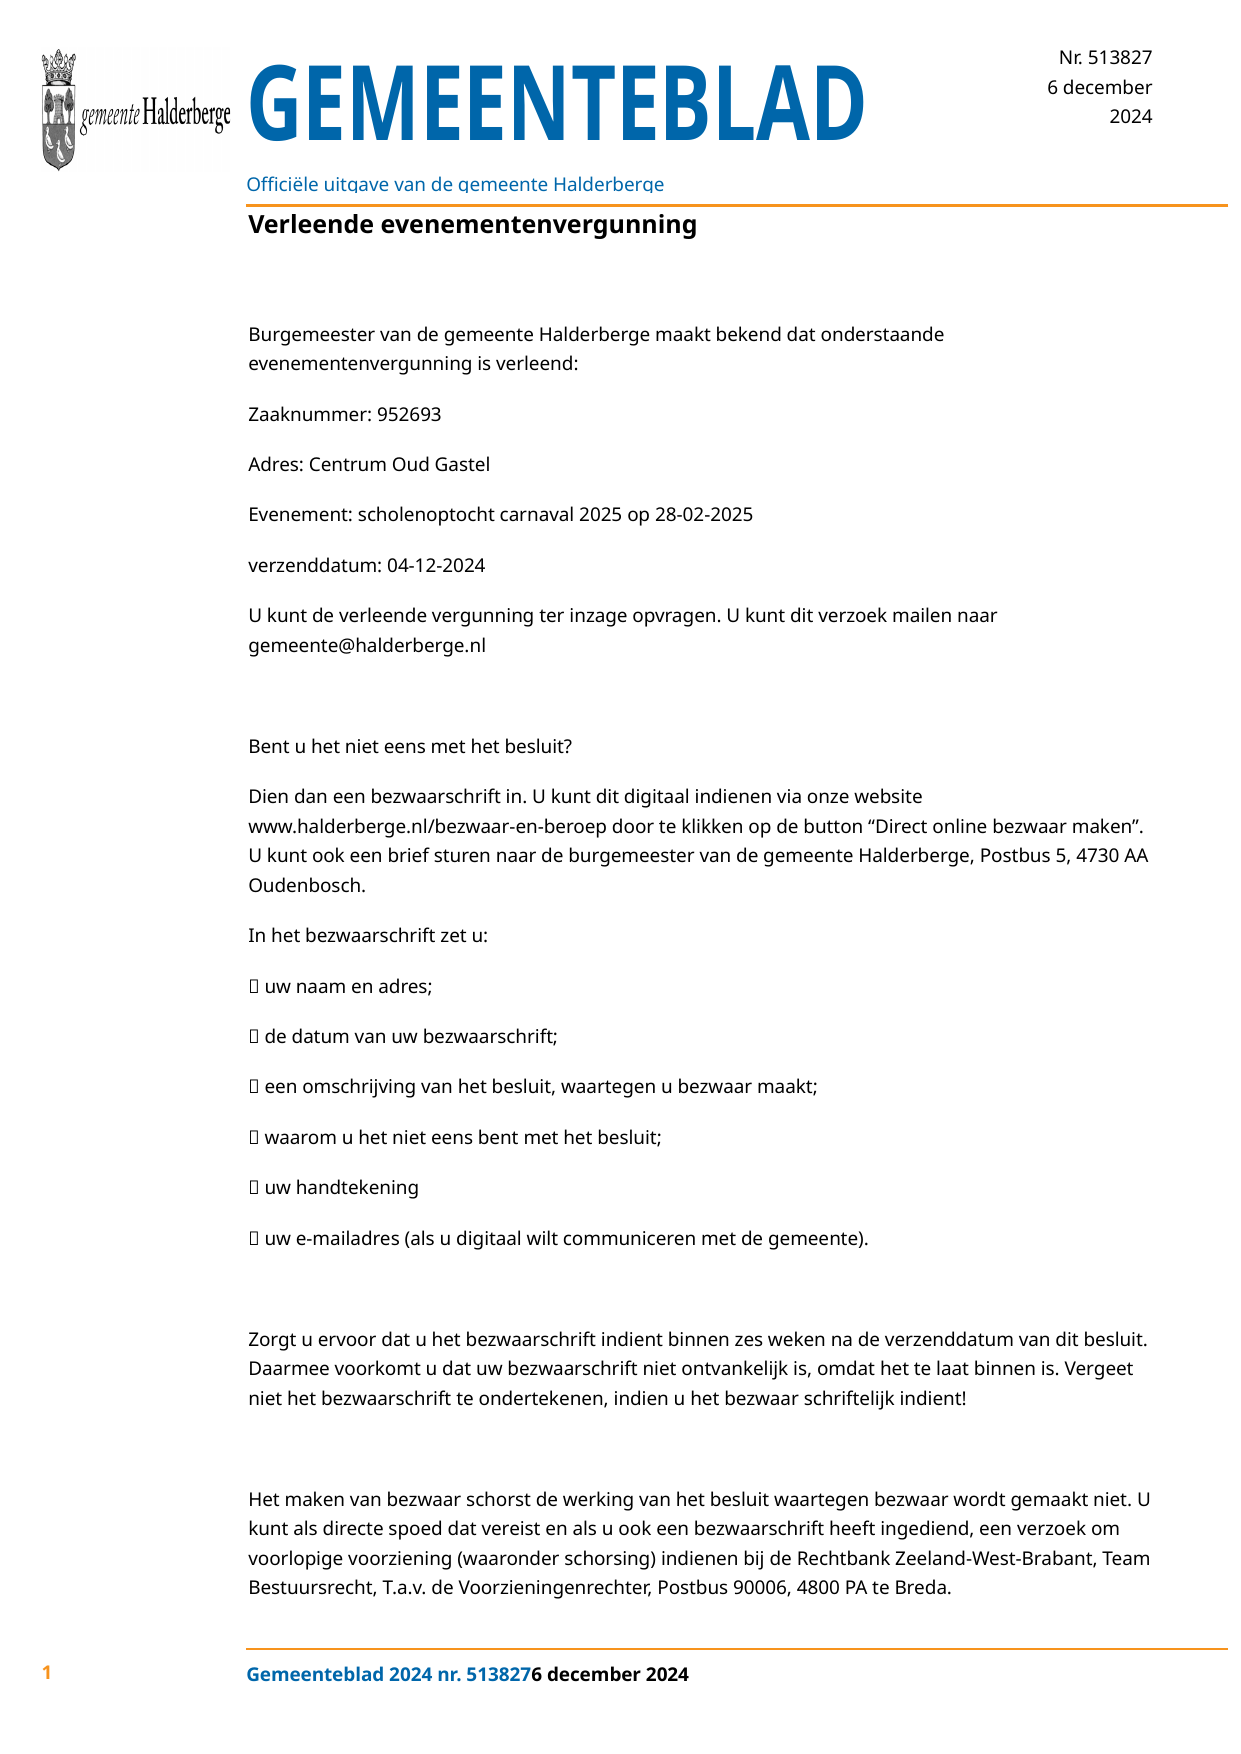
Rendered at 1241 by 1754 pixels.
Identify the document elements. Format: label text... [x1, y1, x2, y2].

text Zaaknummer: 952693 [248, 401, 1152, 426]
text  uw naam en adres; [248, 973, 1152, 998]
text Het maken van bezwaar schorst de werking van het besluit waartegen bezwaar wordt gemaakt niet. U kunt als directe spoed dat vereist en als u ook een bezwaarschrift heeft ingediend, een verzoek om voorlopige voorziening (waaronder schorsing) indienen bij de Rechtbank Zeeland-West-Brabant, Team Bestuursrecht, T.a.v. de Voorzieningenrechter, Postbus 90006, 4800 PA te Breda. [248, 1486, 1152, 1600]
text Zorgt u ervoor dat u het bezwaarschrift indient binnen zes weken na de verzenddatum van dit besluit. Daarmee voorkomt u dat uw bezwaarschrift niet ontvankelijk is, omdat het te laat binnen is. Vergeet niet het bezwaarschrift te ondertekenen, indien u het bezwaar schriftelijk indient! [248, 1326, 1152, 1411]
text Evenement: scholenoptocht carnaval 2025 op 28-02-2025 [248, 502, 1152, 527]
picture [41, 47, 231, 172]
text  uw e-mailadres (als u digitaal wilt communiceren met de gemeente). [248, 1225, 1152, 1251]
text U kunt de verleende vergunning ter inzage opvragen. U kunt dit verzoek mailen naar gemeente@halderberge.nl [248, 602, 1152, 658]
text  uw handtekening [248, 1174, 1152, 1200]
text In het bezwaarschrift zet u: [248, 922, 1152, 948]
text Dien dan een bezwaarschrift in. U kunt dit digitaal indienen via onze website www.halderberge.nl/bezwaar-en-beroep door te klikken op de button “Direct online bezwaar maken”. U kunt ook een brief sturen naar de burgemeester van de gemeente Halderberge, Postbus 5, 4730 AA Oudenbosch. [248, 783, 1152, 898]
text Verleende evenementenvergunning [248, 207, 1152, 241]
text  een omschrijving van het besluit, waartegen u bezwaar maakt; [248, 1074, 1152, 1099]
text  de datum van uw bezwaarschrift; [248, 1023, 1152, 1049]
text  waarom u het niet eens bent met het besluit; [248, 1124, 1152, 1150]
text Bent u het niet eens met het besluit? [248, 733, 1152, 758]
text verzenddatum: 04-12-2024 [248, 552, 1152, 578]
text Burgemeester van de gemeente Halderberge maakt bekend dat onderstaande evenementenvergunning is verleend: [248, 321, 1152, 376]
text Adres: Centrum Oud Gastel [248, 451, 1152, 477]
